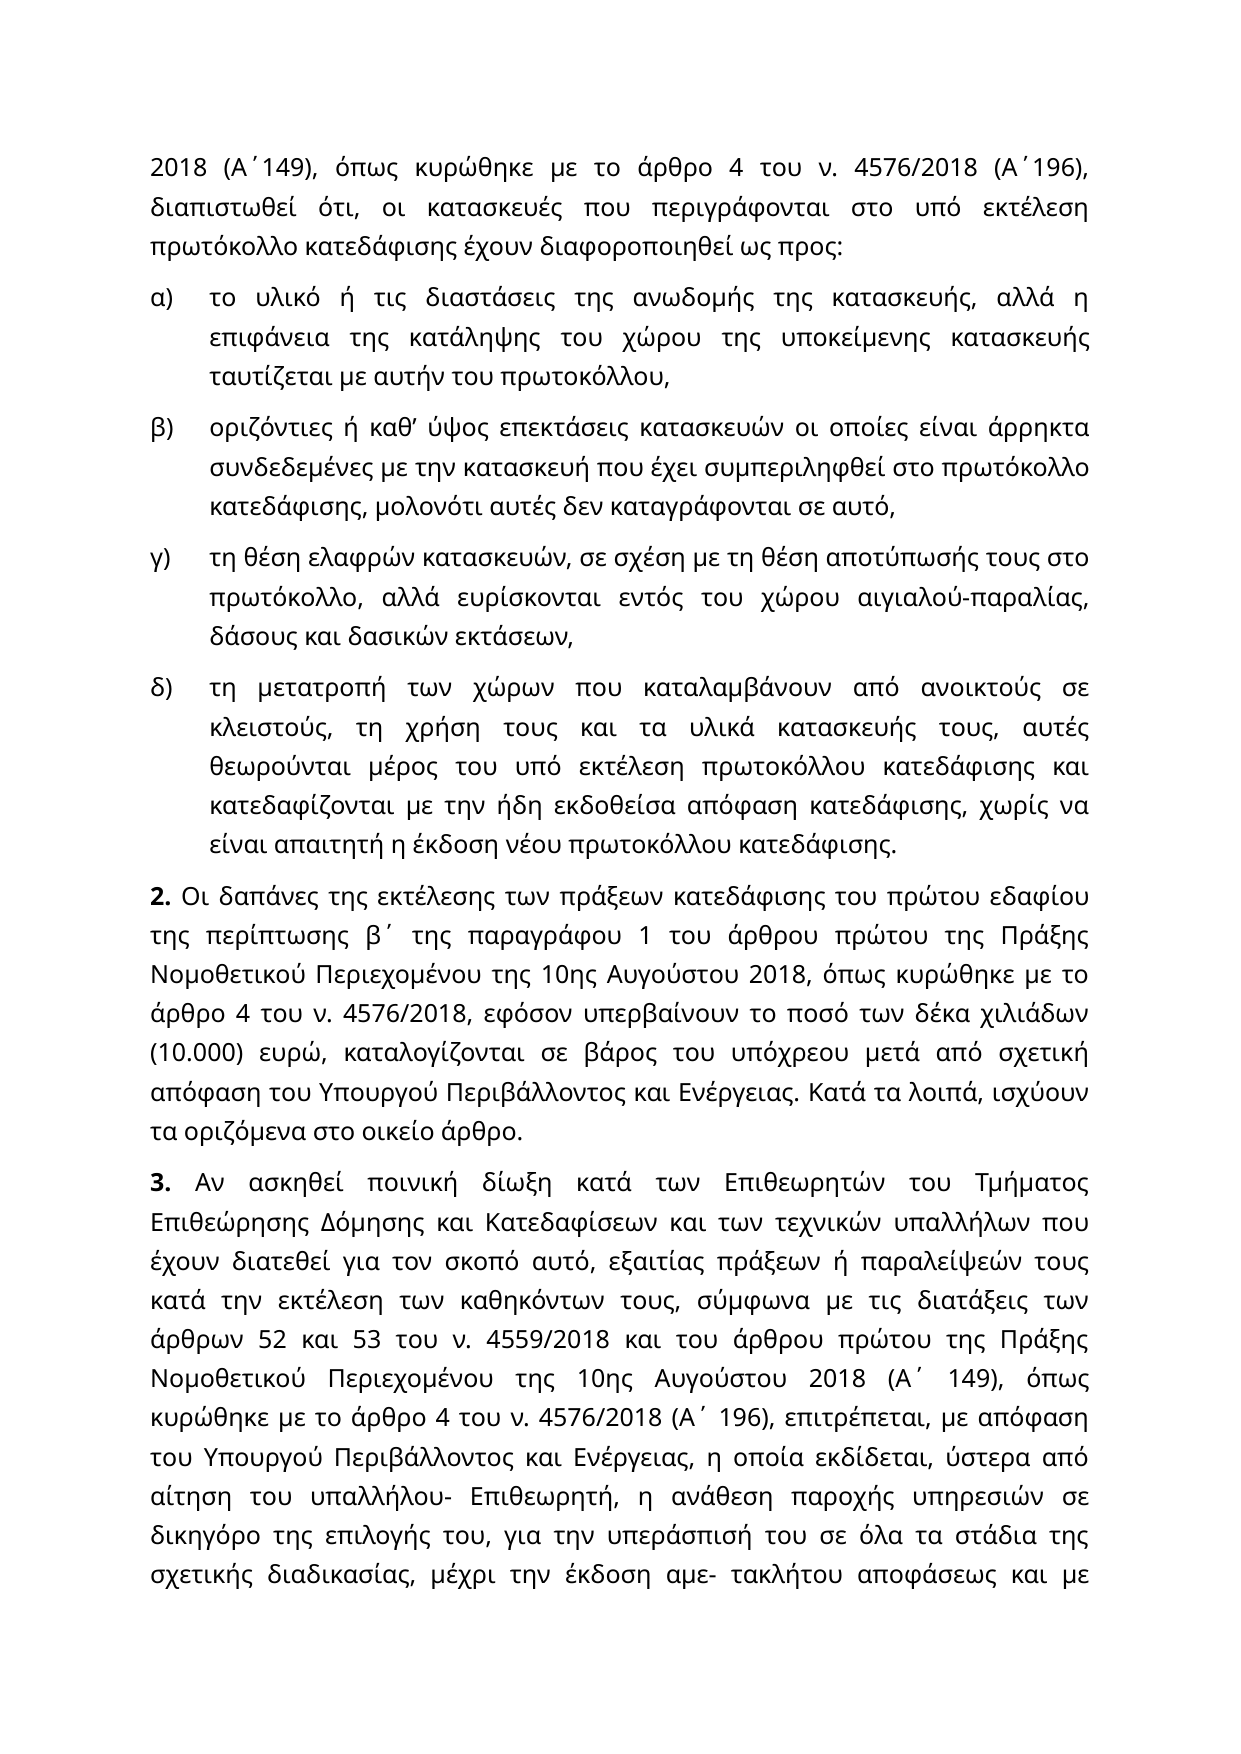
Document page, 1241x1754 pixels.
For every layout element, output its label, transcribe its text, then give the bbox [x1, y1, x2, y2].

list δ) τη μετατροπή των χώρων που καταλαμβάνουν από ανοικτούς σε κλειστούς, τη χρήση τους και τα υλικά κατασκευής τους, αυτές θεωρούνται μέρος του υπό εκτέλεση πρωτοκόλλου κατεδάφισης και κατεδαφίζονται με την ήδη εκδοθείσα απόφαση κατεδάφισης, χωρίς να είναι απαιτητή η έκδοση νέου πρωτοκόλλου κατεδάφισης. [150, 670, 1090, 861]
list α) το υλικό ή τις διαστάσεις της ανωδομής της κατασκευής, αλλά η επιφάνεια της κατάληψης του χώρου της υποκείμενης κατασκευής ταυτίζεται με αυτήν του πρωτοκόλλου, [150, 280, 1090, 392]
text 2. Οι δαπάνες της εκτέλεσης των πράξεων κατεδάφισης του πρώτου εδαφίου της περίπτωσης β΄ της παραγράφου 1 του άρθρου πρώτου της Πράξης Νομοθετικού Περιεχομένου της 10ης Αυγούστου 2018, όπως κυρώθηκε με το άρθρο 4 του ν. 4576/2018, εφόσον υπερβαίνουν το ποσό των δέκα χιλιάδων (10.000) ευρώ, καταλογίζονται σε βάρος του υπόχρεου μετά από σχετική απόφαση του Υπουργού Περιβάλλοντος και Ενέργειας. Κατά τα λοιπά, ισχύουν τα οριζόμενα στο οικείο άρθρο. [150, 878, 1090, 1147]
list γ) τη θέση ελαφρών κατασκευών, σε σχέση με τη θέση αποτύπωσής τους στο πρωτόκολλο, αλλά ευρίσκονται εντός του χώρου αιγιαλού-παραλίας, δάσους και δασικών εκτάσεων, [150, 540, 1090, 652]
text 2018 (A΄149), όπως κυρώθηκε με το άρθρο 4 του ν. 4576/2018 (A΄196), διαπιστωθεί ότι, οι κατασκευές που περιγράφονται στο υπό εκτέλεση πρωτόκολλο κατεδάφισης έχουν διαφοροποιηθεί ως προς: [150, 150, 1090, 262]
text 3. Αν ασκηθεί ποινική δίωξη κατά των Επιθεωρητών του Τμήματος Επιθεώρησης Δόμησης και Κατεδαφίσεων και των τεχνικών υπαλλήλων που έχουν διατεθεί για τον σκοπό αυτό, εξαιτίας πράξεων ή παραλείψεών τους κατά την εκτέλεση των καθηκόντων τους, σύμφωνα με τις διατάξεις των άρθρων 52 και 53 του ν. 4559/2018 και του άρθρου πρώτου της Πράξης Νομοθετικού Περιεχομένου της 10ης Αυγούστου 2018 (A΄ 149), όπως κυρώθηκε με το άρθρο 4 του ν. 4576/2018 (A΄ 196), επιτρέπεται, με απόφαση του Υπουργού Περιβάλλοντος και Ενέργειας, η οποία εκδίδεται, ύστερα από αίτηση του υπαλλήλου- Επιθεωρητή, η ανάθεση παροχής υπηρεσιών σε δικηγόρο της επιλογής του, για την υπεράσπισή του σε όλα τα στάδια της σχετικής διαδικασίας, μέχρι την έκδοση αμε- τακλήτου αποφάσεως και με [150, 1165, 1090, 1591]
list β) οριζόντιες ή καθ’ ύψος επεκτάσεις κατασκευών οι οποίες είναι άρρηκτα συνδεδεμένες με την κατασκευή που έχει συμπεριληφθεί στο πρωτόκολλο κατεδάφισης, μολονότι αυτές δεν καταγράφονται σε αυτό, [150, 410, 1090, 522]
